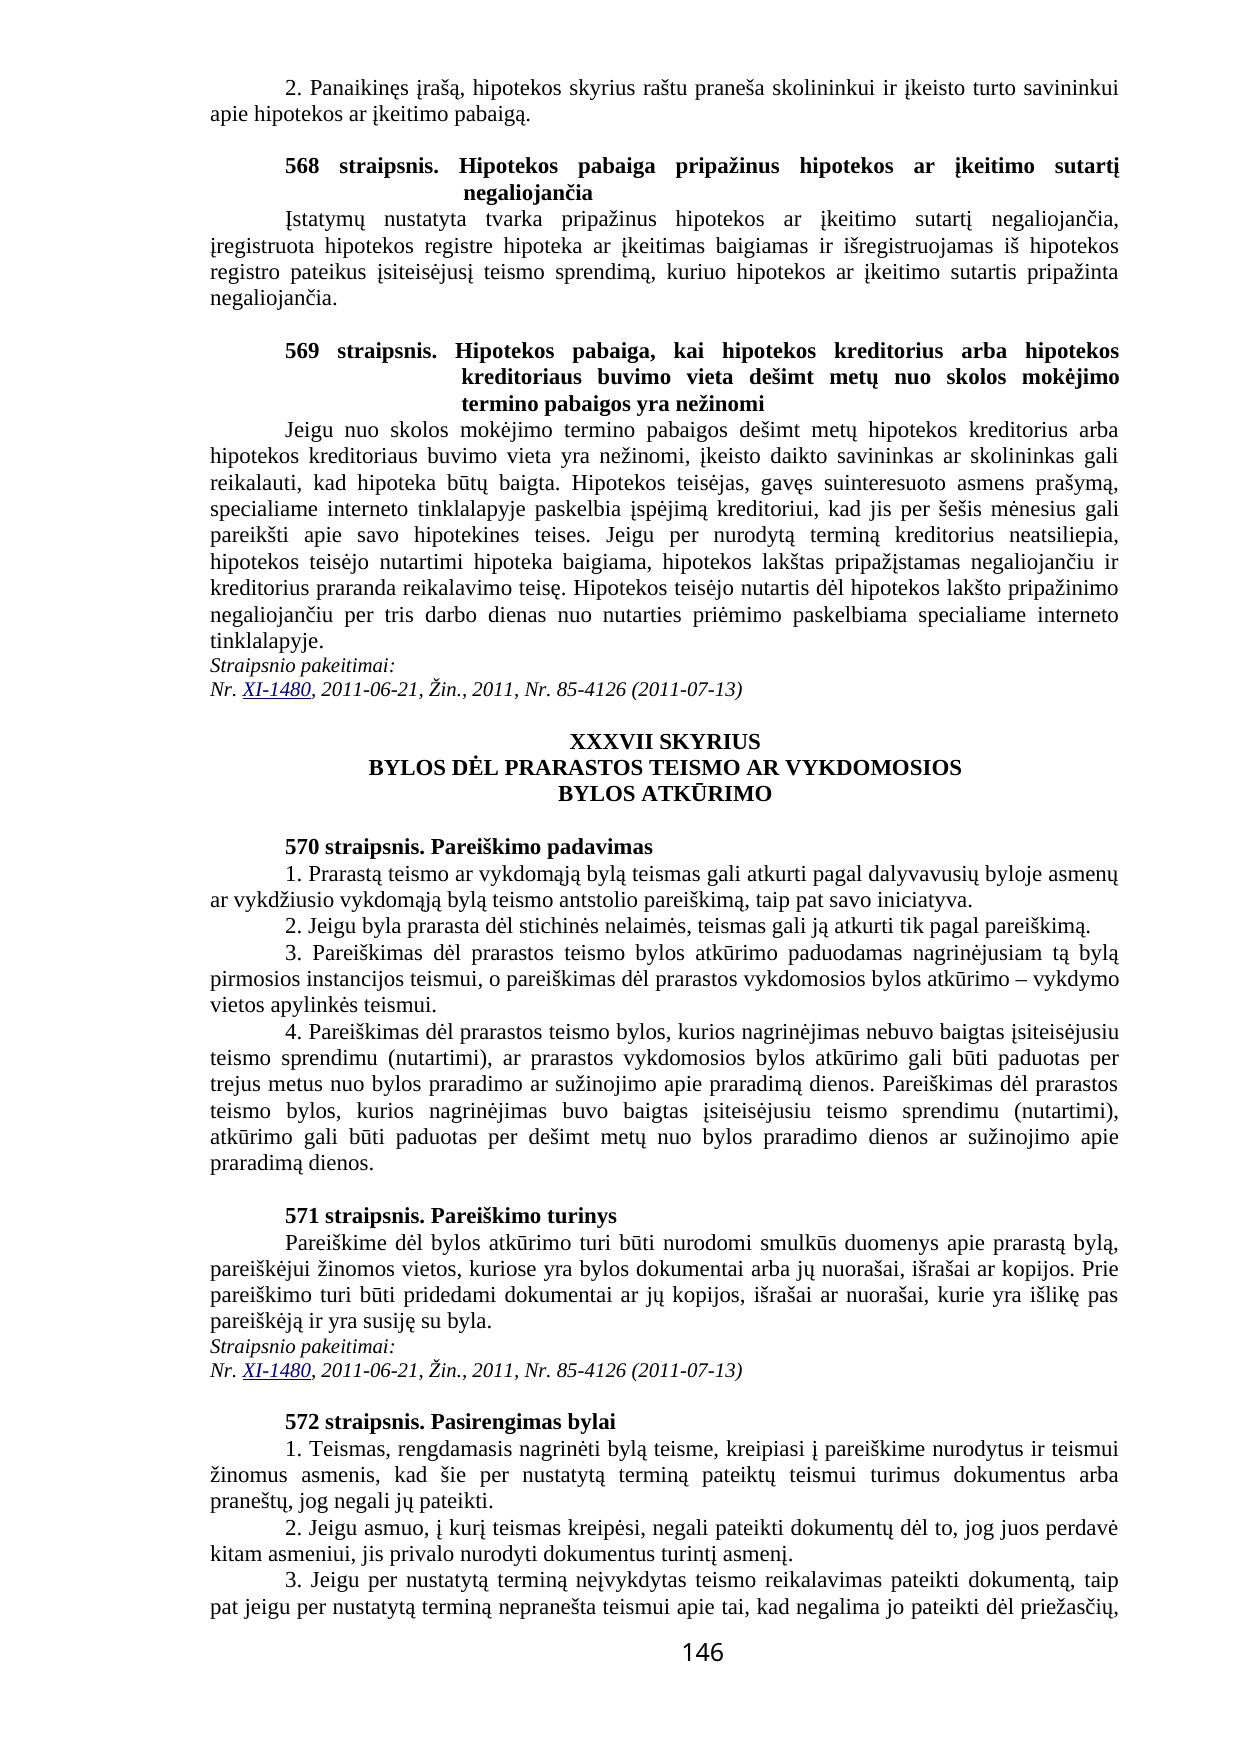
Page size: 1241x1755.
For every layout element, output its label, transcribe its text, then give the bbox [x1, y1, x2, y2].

text 572 straipsnis. Pasirengimas bylai [210, 1408, 1120, 1435]
text 568 straipsnis. Hipotekos pabaiga pripažinus hipotekos ar įkeitimo sutartį negaliojančia [285, 153, 1120, 205]
text Jeigu nuo skolos mokėjimo termino pabaigos dešimt metų hipotekos kreditorius arba hipotekos kreditoriaus buvimo vieta yra nežinomi, įkeisto daikto savininkas ar skolininkas gali reikalauti, kad hipoteka būtų baigta. Hipotekos teisėjas, gavęs suinteresuoto asmens prašymą, specialiame interneto tinklalapyje paskelbia įspėjimą kreditoriui, kad jis per šešis mėnesius gali pareikšti apie savo hipotekines teises. Jeigu per nurodytą terminą kreditorius neatsiliepia, hipotekos teisėjo nutartimi hipoteka baigiama, hipotekos lakštas pripažįstamas negaliojančiu ir kreditorius praranda reikalavimo teisę. Hipotekos teisėjo nutartis dėl hipotekos lakšto pripažinimo negaliojančiu per tris darbo dienas nuo nutarties priėmimo paskelbiama specialiame interneto tinklalapyje. [210, 416, 1120, 653]
text 2. Jeigu asmuo, į kurį teismas kreipėsi, negali pateikti dokumentų dėl to, jog juos perdavė kitam asmeniui, jis privalo nurodyti dokumentus turintį asmenį. [210, 1514, 1120, 1567]
text 2. Jeigu byla prarasta dėl stichinės nelaimės, teismas gali ją atkurti tik pagal pareiškimą. [210, 912, 1120, 939]
text 4. Pareiškimas dėl prarastos teismo bylos, kurios nagrinėjimas nebuvo baigtas įsiteisėjusiu teismo sprendimu (nutartimi), ar prarastos vykdomosios bylos atkūrimo gali būti paduotas per trejus metus nuo bylos praradimo ar sužinojimo apie praradimą dienos. Pareiškimas dėl prarastos teismo bylos, kurios nagrinėjimas buvo baigtas įsiteisėjusiu teismo sprendimu (nutartimi), atkūrimo gali būti paduotas per dešimt metų nuo bylos praradimo dienos ar sužinojimo apie praradimą dienos. [210, 1018, 1120, 1176]
text 3. Jeigu per nustatytą terminą neįvykdytas teismo reikalavimas pateikti dokumentą, taip pat jeigu per nustatytą terminą nepranešta teismui apie tai, kad negalima jo pateikti dėl priežasčių, [210, 1567, 1120, 1619]
text 3. Pareiškimas dėl prarastos teismo bylos atkūrimo paduodamas nagrinėjusiam tą bylą pirmosios instancijos teismui, o pareiškimas dėl prarastos vykdomosios bylos atkūrimo – vykdymo vietos apylinkės teismui. [210, 939, 1120, 1018]
text 2. Panaikinęs įrašą, hipotekos skyrius raštu praneša skolininkui ir įkeisto turto savininkui apie hipotekos ar įkeitimo pabaigą. [210, 73, 1120, 126]
text Įstatymų nustatyta tvarka pripažinus hipotekos ar įkeitimo sutartį negaliojančia, įregistruota hipotekos registre hipoteka ar įkeitimas baigiamas ir išregistruojamas iš hipotekos registro pateikus įsiteisėjusį teismo sprendimą, kuriuo hipotekos ar įkeitimo sutartis pripažinta negaliojančia. [210, 205, 1120, 311]
text Straipsnio pakeitimai: [210, 653, 1120, 677]
text Nr. XI-1480, 2011-06-21, Žin., 2011, Nr. 85-4126 (2011-07-13) [210, 1358, 1120, 1382]
text 569 straipsnis. Hipotekos pabaiga, kai hipotekos kreditorius arba hipotekos kreditoriaus buvimo vieta dešimt metų nuo skolos mokėjimo termino pabaigos yra nežinomi [285, 337, 1120, 416]
text 570 straipsnis. Pareiškimo padavimas [210, 833, 1120, 859]
text bylos dėl Prarastos teismo ar vykdomosios [210, 754, 1120, 781]
text Straipsnio pakeitimai: [210, 1334, 1120, 1358]
subtitle XXXVII SKYRIUS [210, 728, 1120, 754]
text Nr. XI-1480, 2011-06-21, Žin., 2011, Nr. 85-4126 (2011-07-13) [210, 677, 1120, 701]
subtitle bylos atkūrimo [210, 781, 1120, 807]
text Pareiškime dėl bylos atkūrimo turi būti nurodomi smulkūs duomenys apie prarastą bylą, pareiškėjui žinomos vietos, kuriose yra bylos dokumentai arba jų nuorašai, išrašai ar kopijos. Prie pareiškimo turi būti pridedami dokumentai ar jų kopijos, išrašai ar nuorašai, kurie yra išlikę pas pareiškėją ir yra susiję su byla. [210, 1228, 1120, 1334]
text 1. Prarastą teismo ar vykdomąją bylą teismas gali atkurti pagal dalyvavusių byloje asmenų ar vykdžiusio vykdomąją bylą teismo antstolio pareiškimą, taip pat savo iniciatyva. [210, 859, 1120, 912]
text 571 straipsnis. Pareiškimo turinys [210, 1202, 1120, 1228]
text 1. Teismas, rengdamasis nagrinėti bylą teisme, kreipiasi į pareiškime nurodytus ir teismui žinomus asmenis, kad šie per nustatytą terminą pateiktų teismui turimus dokumentus arba praneštų, jog negali jų pateikti. [210, 1435, 1120, 1514]
